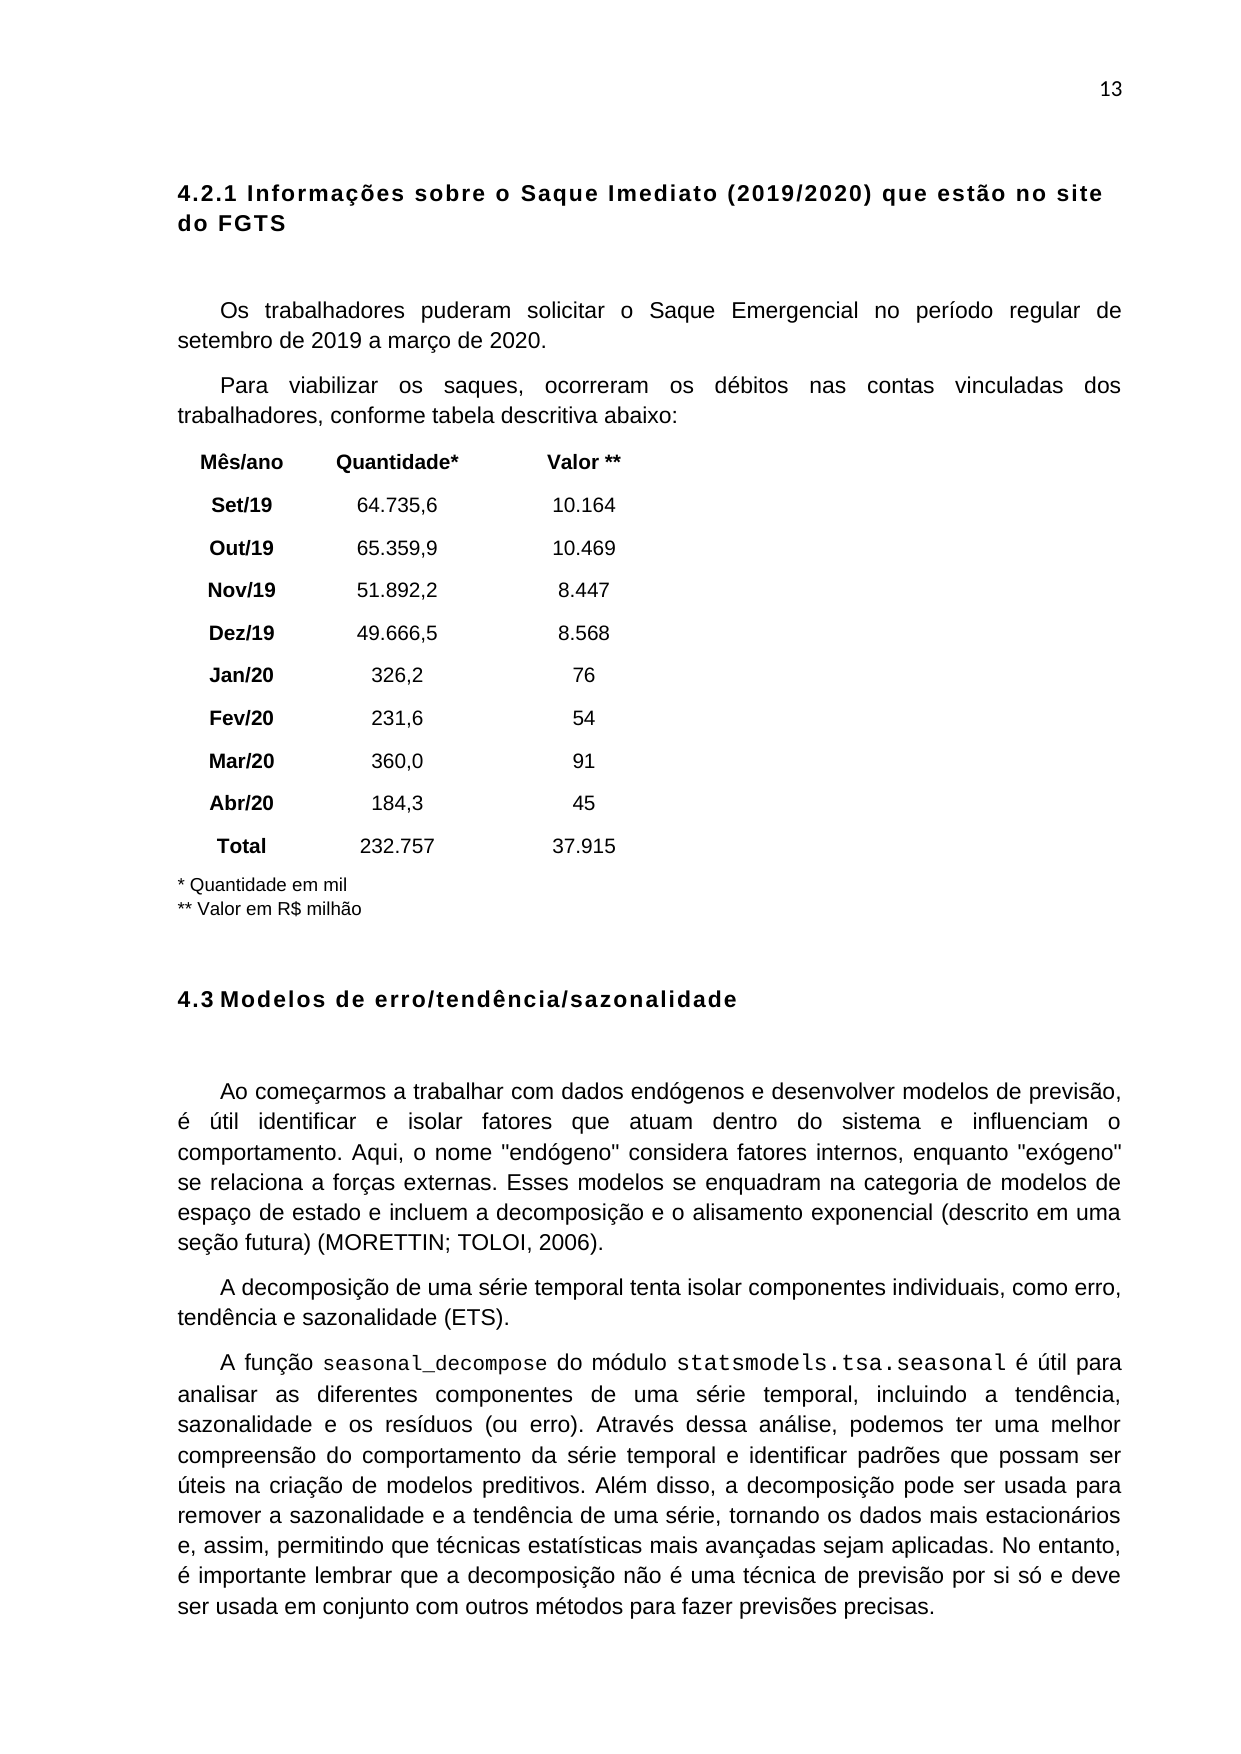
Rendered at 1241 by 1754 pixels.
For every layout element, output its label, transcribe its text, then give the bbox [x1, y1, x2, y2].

table_cell 231,6 [306, 703, 488, 746]
text A decomposição de uma série temporal tenta isolar componentes individuais, como erro, tendência e sazonalidade (ETS). [177, 1274, 1122, 1331]
subtitle 4.2.1 Informações sobre o Saque Imediato (2019/2020) que estão no site do FGTS [177, 179, 1122, 236]
text Para viabilizar os saques, ocorreram os débitos nas contas vinculadas dos trabalhadores, conforme tabela descritiva abaixo: [177, 372, 1122, 429]
text Ao começarmos a trabalhar com dados endógenos e desenvolver modelos de previsão, é útil identificar e isolar fatores que atuam dentro do sistema e influenciam o comportamento. Aqui, o nome "endógeno" considera fatores internos, enquanto "exógeno" se relaciona a forças externas. Esses modelos se enquadram na categoria de modelos de espaço de estado e incluem a decomposição e o alisamento exponencial (descrito em uma seção futura) (MORETTIN; TOLOI, 2006). [177, 1078, 1122, 1256]
table_cell 37.915 [489, 831, 679, 873]
table_cell 10.164 [489, 490, 679, 532]
text A função seasonal_decompose do módulo statsmodels.tsa.seasonal é útil para analisar as diferentes componentes de uma série temporal, incluindo a tendência, sazonalidade e os resíduos (ou erro). Através dessa análise, podemos ter uma melhor compreensão do comportamento da série temporal e identificar padrões que possam ser úteis na criação de modelos preditivos. Além disso, a decomposição pode ser usada para remover a sazonalidade e a tendência de uma série, tornando os dados mais estacionários e, assim, permitindo que técnicas estatísticas mais avançadas sejam aplicadas. No entanto, é importante lembrar que a decomposição não é uma técnica de previsão por si só e deve ser usada em conjunto com outros métodos para fazer previsões precisas. [177, 1349, 1122, 1619]
table_cell 76 [489, 660, 679, 703]
table_cell Nov/19 [177, 575, 306, 618]
table_cell 8.568 [489, 618, 679, 660]
text ** Valor em R$ milhão [177, 898, 1122, 919]
table_cell Out/19 [177, 533, 306, 575]
table_cell Dez/19 [177, 618, 306, 660]
table_cell 232.757 [306, 831, 488, 873]
text Os trabalhadores puderam solicitar o Saque Emergencial no período regular de setembro de 2019 a março de 2020. [177, 297, 1122, 354]
table_header Valor ** [489, 447, 679, 490]
table_cell 8.447 [489, 575, 679, 618]
table_cell 326,2 [306, 660, 488, 703]
table_header Mês/ano [177, 447, 306, 490]
table_cell 45 [489, 788, 679, 831]
table_cell Mar/20 [177, 746, 306, 788]
table_cell 51.892,2 [306, 575, 488, 618]
table_cell 10.469 [489, 533, 679, 575]
subtitle 4.3 Modelos de erro/tendência/sazonalidade [177, 986, 1122, 1012]
table_cell 54 [489, 703, 679, 746]
table_cell 65.359,9 [306, 533, 488, 575]
table_cell Jan/20 [177, 660, 306, 703]
table_cell Abr/20 [177, 788, 306, 831]
table_cell 360,0 [306, 746, 488, 788]
table_cell Total [177, 831, 306, 873]
table_cell 184,3 [306, 788, 488, 831]
table_cell 64.735,6 [306, 490, 488, 532]
table_cell Fev/20 [177, 703, 306, 746]
table_cell 91 [489, 746, 679, 788]
table_header Quantidade* [306, 447, 488, 490]
text * Quantidade em mil [177, 873, 1122, 895]
table_cell 49.666,5 [306, 618, 488, 660]
table_cell Set/19 [177, 490, 306, 532]
